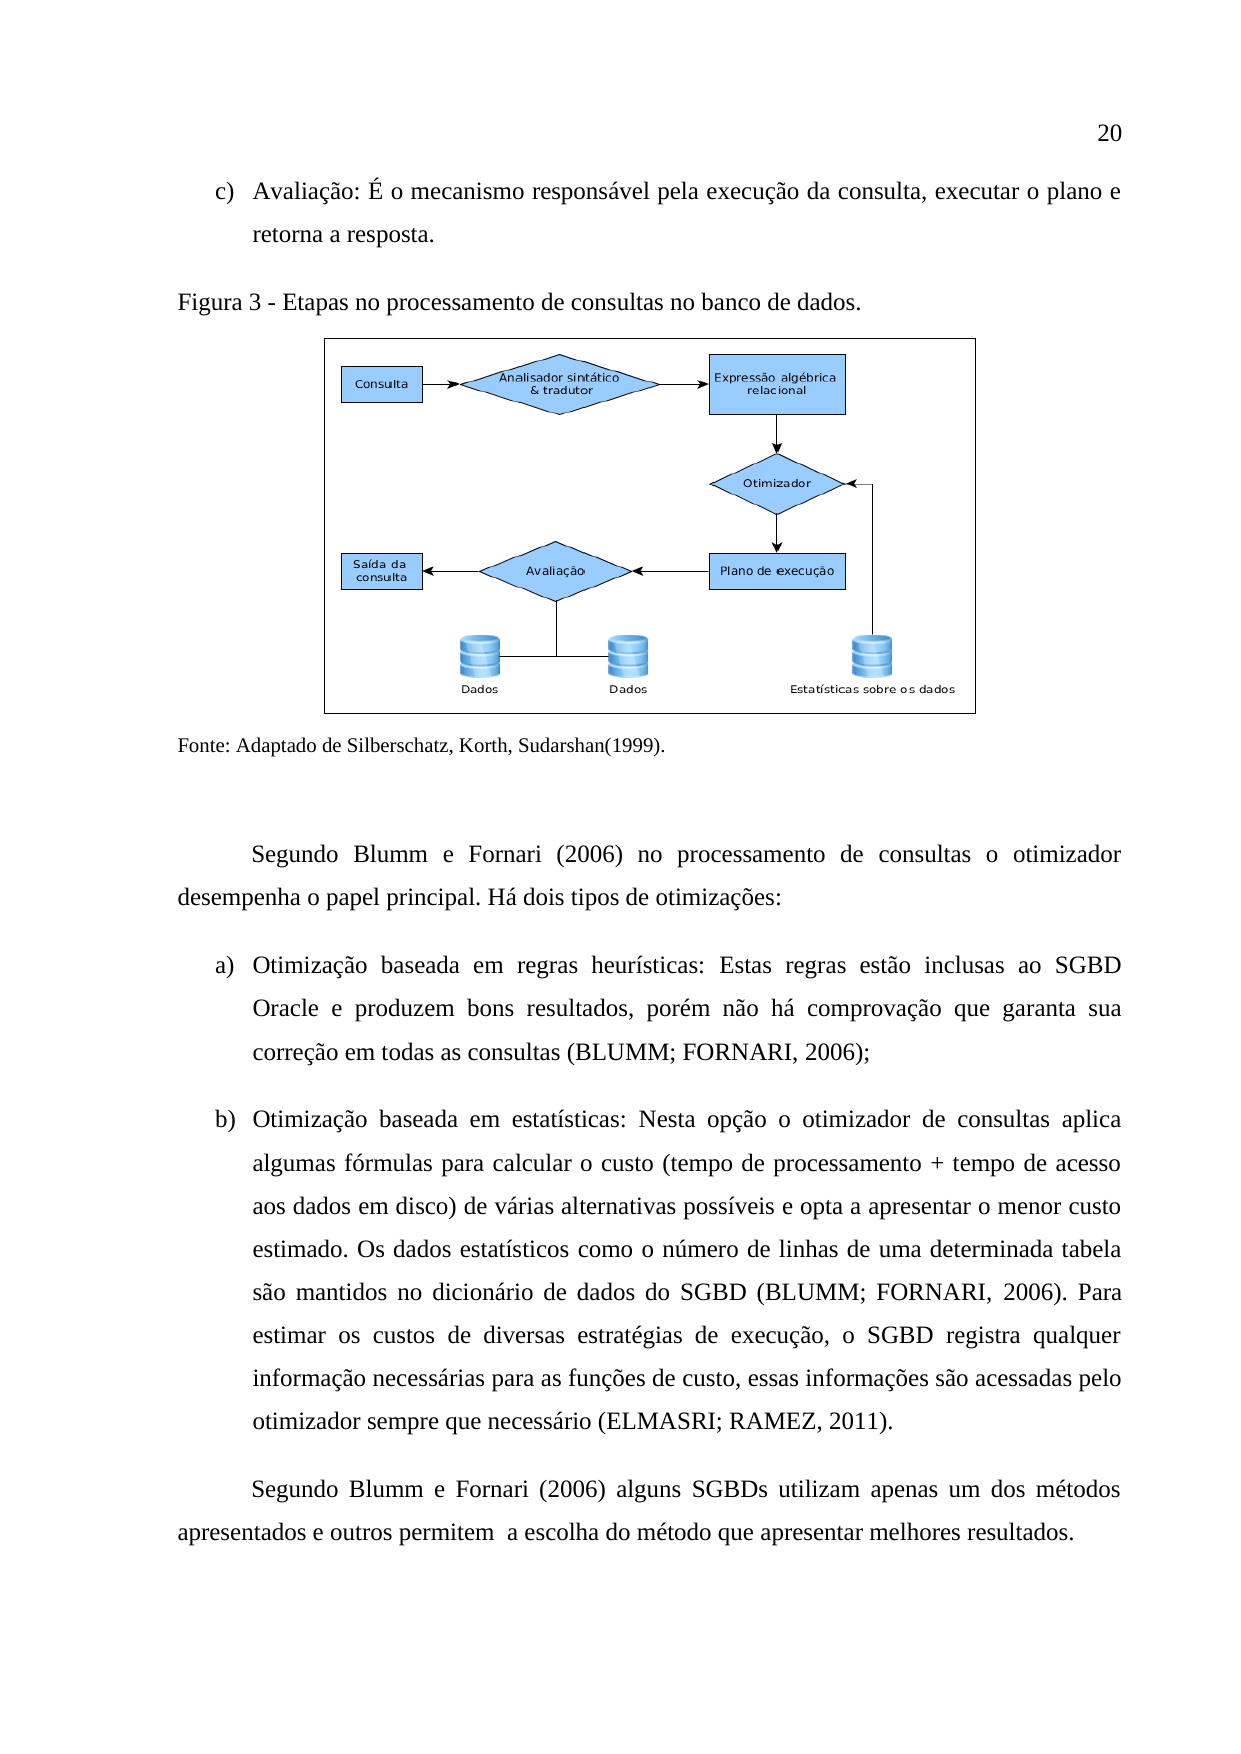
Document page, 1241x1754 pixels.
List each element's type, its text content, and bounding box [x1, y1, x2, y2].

list Otimização baseada em regras heurísticas: Estas regras estão inclusas ao SGBD Oracle e produzem bons resultados, porém não há comprovação que garanta sua correção em todas as consultas (BLUMM; FORNARI, 2006); [215, 950, 1122, 1065]
list Avaliação: É o mecanismo responsável pela execução da consulta, executar o plano e retorna a resposta. [215, 176, 1122, 248]
list Otimização baseada em estatísticas: Nesta opção o otimizador de consultas aplica algumas fórmulas para calcular o custo (tempo de processamento + tempo de acesso aos dados em disco) de várias alternativas possíveis e opta a apresentar o menor custo estimado. Os dados estatísticos como o número de linhas de uma determinada tabela são mantidos no dicionário de dados do SGBD (BLUMM; FORNARI, 2006). Para estimar os custos de diversas estratégias de execução, o SGBD registra qualquer informação necessárias para as funções de custo, essas informações são acessadas pelo otimizador sempre que necessário (ELMASRI; RAMEZ, 2011). [215, 1104, 1122, 1435]
text Segundo Blumm e Fornari (2006) no processamento de consultas o otimizador desempenha o papel principal. Há dois tipos de otimizações: [177, 839, 1122, 911]
picture [327, 340, 973, 711]
text Fonte: Adaptado de Silberschatz, Korth, Sudarshan(1999). [177, 733, 1122, 757]
text Figura 3 - Etapas no processamento de consultas no banco de dados. [177, 287, 1122, 417]
text Segundo Blumm e Fornari (2006) alguns SGBDs utilizam apenas um dos métodos apresentados e outros permitem a escolha do método que apresentar melhores resultados. [177, 1474, 1122, 1546]
